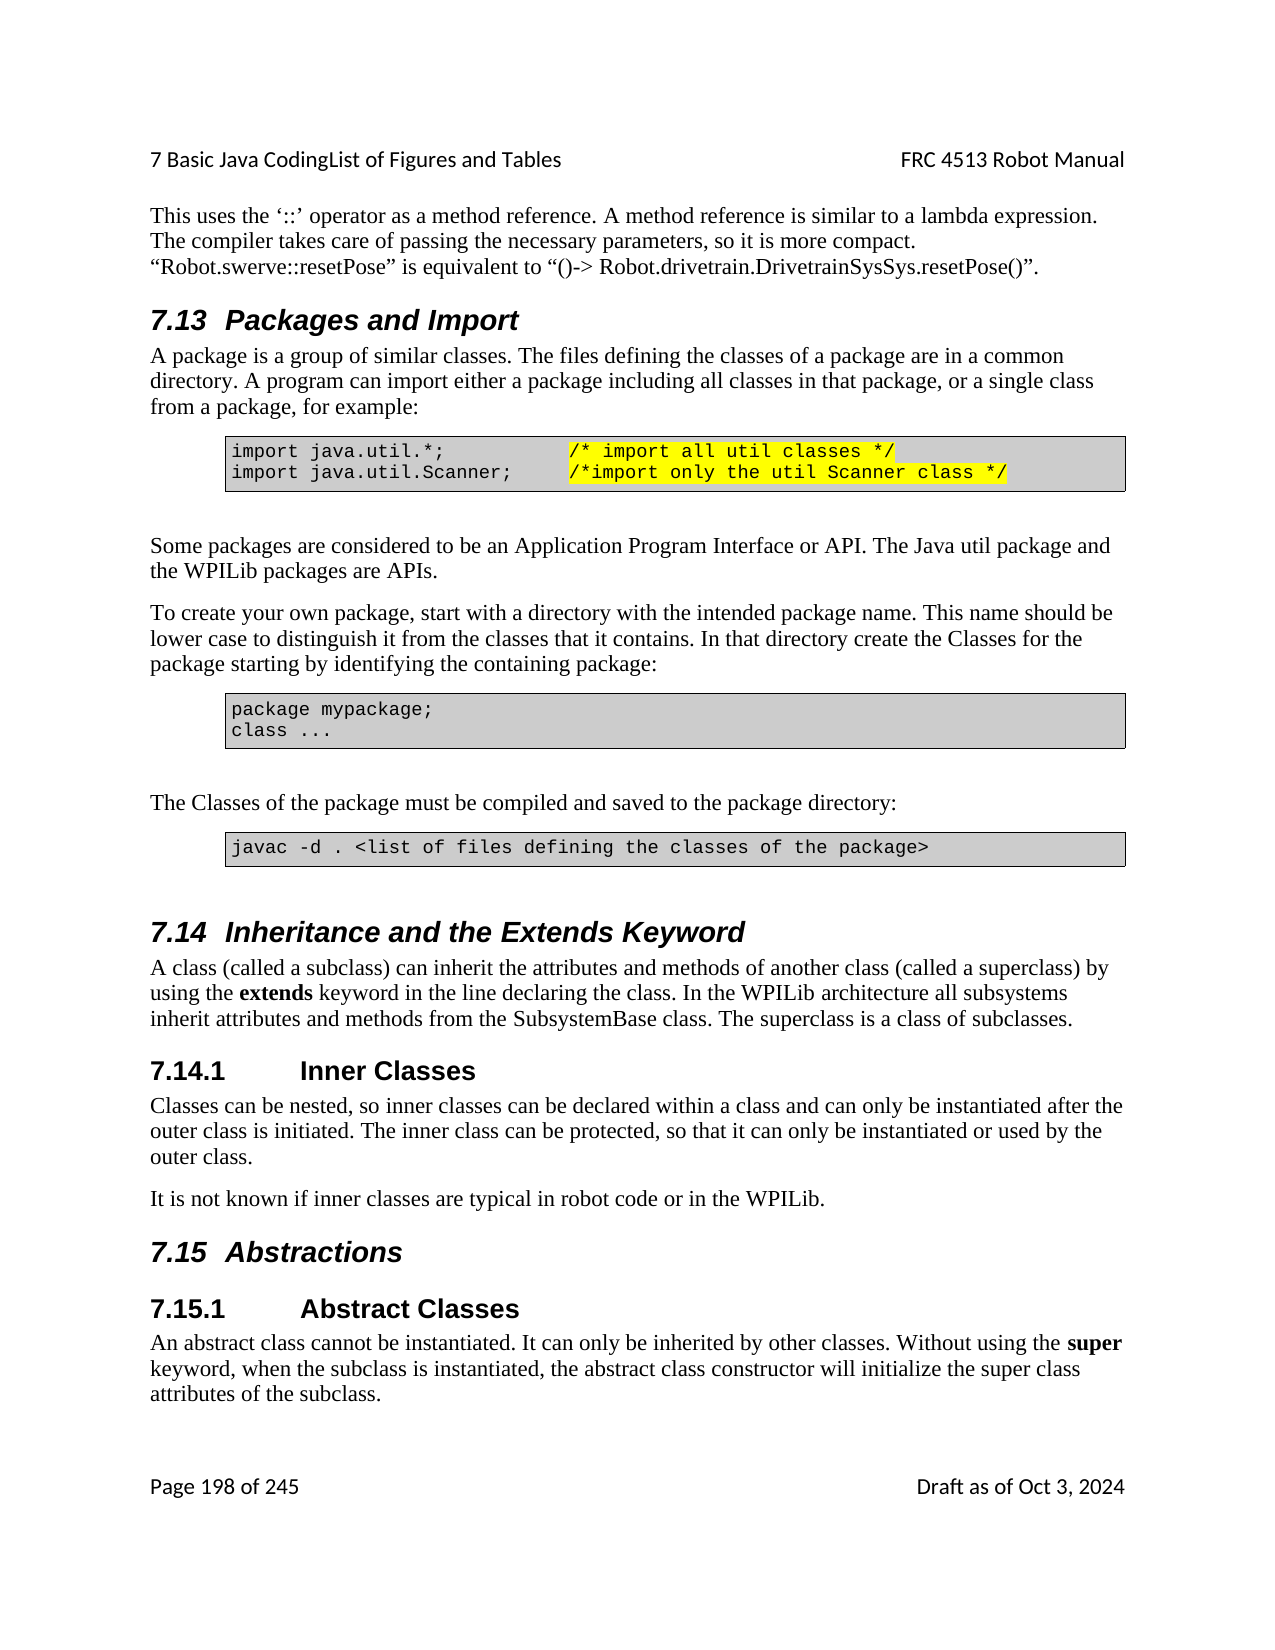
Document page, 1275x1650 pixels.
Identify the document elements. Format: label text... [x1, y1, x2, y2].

text A class (called a subclass) can inherit the attributes and methods of another class (called a superclass) by using the extends keyword in the line declaring the class. In the WPILib architecture all subsystems inherit attributes and methods from the SubsystemBase class. The superclass is a class of subclasses. [150, 955, 1125, 1031]
text Some packages are considered to be an Application Program Interface or API. The Java util package and the WPILib packages are APIs. [150, 533, 1125, 584]
subtitle Packages and Import [150, 304, 1125, 337]
text javac -d . <list of files defining the classes of the package> [226, 833, 1125, 866]
text Classes can be nested, so inner classes can be declared within a class and can only be instantiated after the outer class is initiated. The inner class can be protected, so that it can only be instantiated or used by the outer class. [150, 1093, 1125, 1169]
text import java.util.Scanner; /*import only the util Scanner class */ [226, 457, 1125, 491]
text It is not known if inner classes are typical in robot code or in the WPILib. [150, 1186, 1125, 1211]
text An abstract class cannot be instantiated. It can only be inherited by other classes. Without using the super keyword, when the subclass is instantiated, the abstract class constructor will initialize the super class attributes of the subclass. [150, 1330, 1125, 1407]
text To create your own package, start with a directory with the intended package name. This name should be lower case to distinguish it from the classes that it contains. In that directory create the Classes for the package starting by identifying the containing package: [150, 600, 1125, 677]
subtitle Inheritance and the Extends Keyword [150, 916, 1125, 949]
text import java.util.*; /* import all util classes */ [226, 437, 1125, 457]
subtitle Abstract Classes [150, 1294, 1125, 1324]
subtitle Abstractions [150, 1236, 1125, 1269]
text package mypackage; [226, 694, 1125, 714]
subtitle Inner Classes [150, 1056, 1125, 1087]
text class ... [226, 714, 1125, 748]
text A package is a group of similar classes. The files defining the classes of a package are in a common directory. A program can import either a package including all classes in that package, or a single class from a package, for example: [150, 343, 1125, 419]
text This uses the ‘::’ operator as a method reference. A method reference is similar to a lambda expression. The compiler takes care of passing the necessary parameters, so it is more compact. “Robot.swerve::resetPose” is equivalent to “()-> Robot.drivetrain.DrivetrainSysSys.resetPose()”. [150, 203, 1125, 279]
text The Classes of the package must be compiled and saved to the package directory: [150, 790, 1125, 816]
